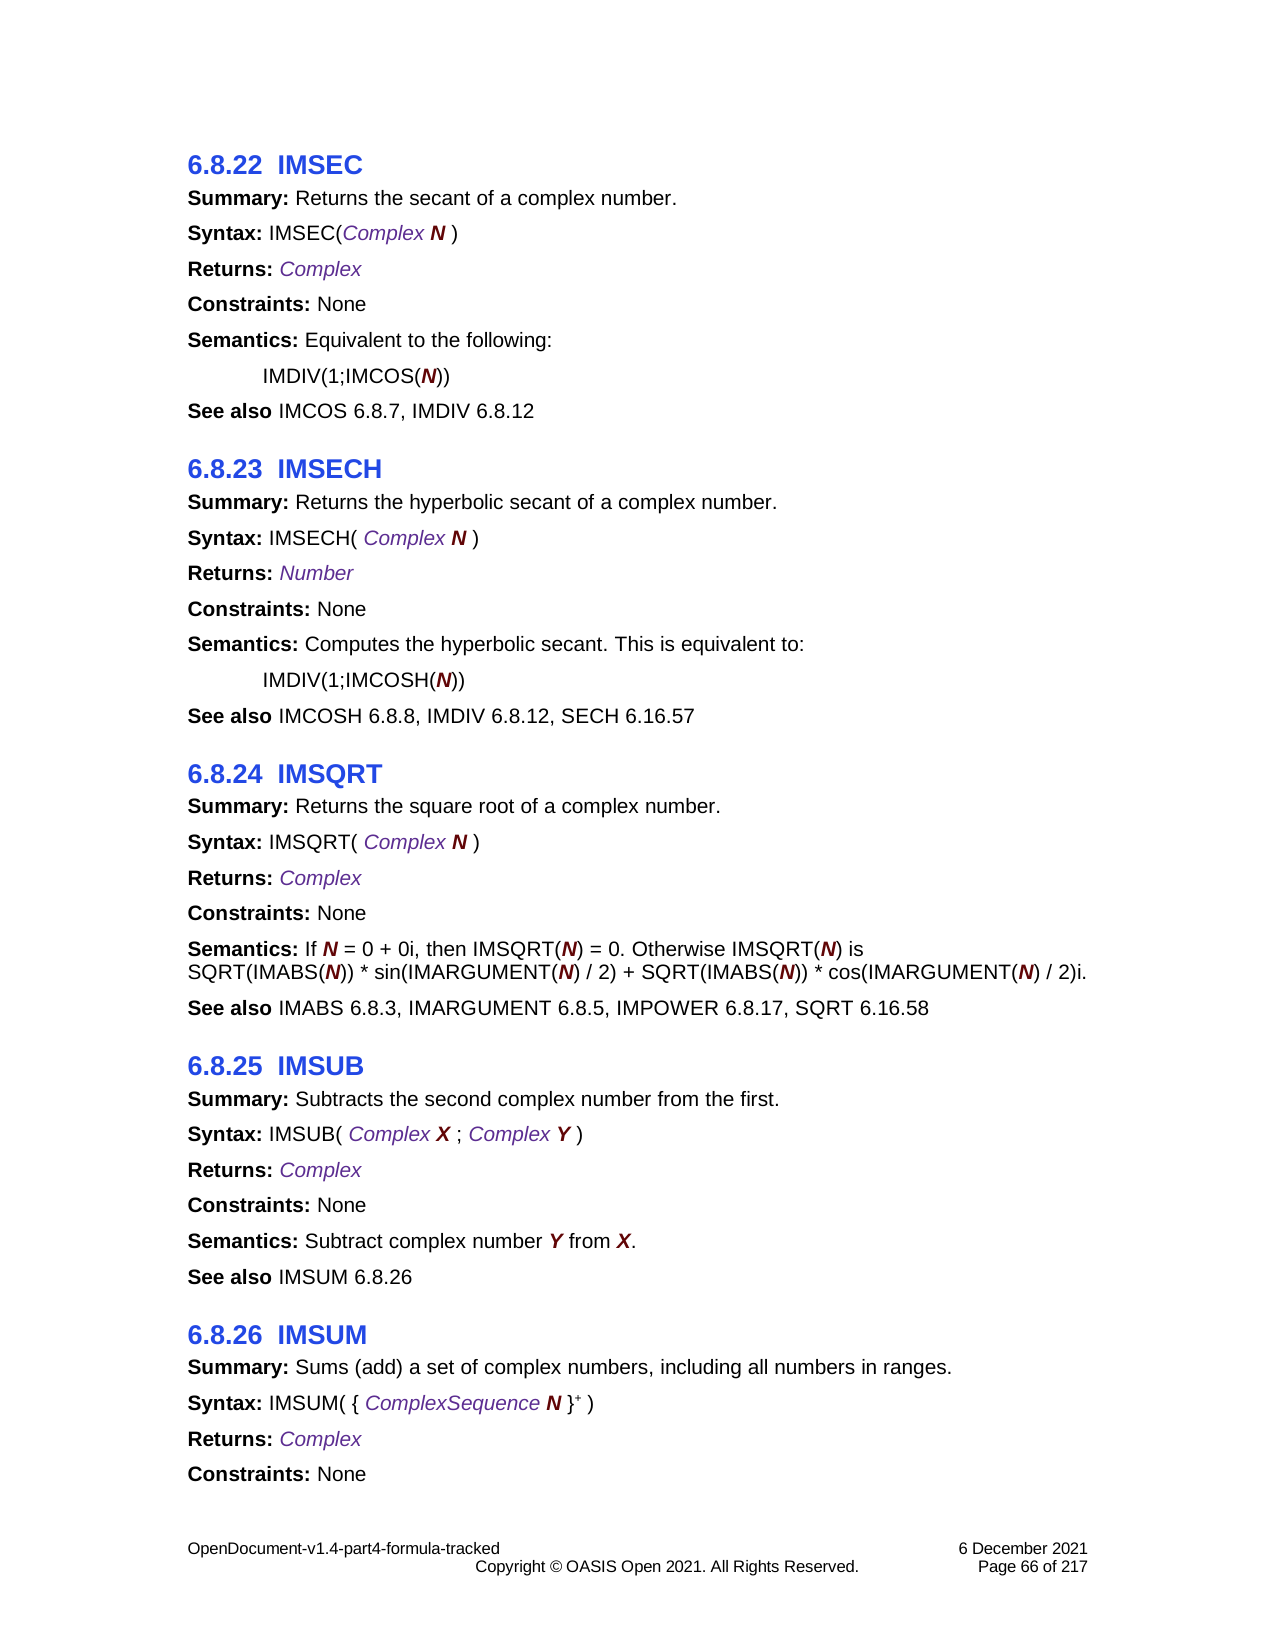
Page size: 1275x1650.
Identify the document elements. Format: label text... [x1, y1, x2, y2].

subtitle IMSEC [187, 150, 1088, 180]
text Returns: Complex [187, 1158, 1088, 1182]
text Constraints: None [187, 597, 1088, 621]
text Returns: Complex [187, 1427, 1088, 1451]
text Summary: Subtracts the second complex number from the first. [187, 1087, 1088, 1111]
text Syntax: IMSECH( Complex N ) [187, 526, 1088, 549]
text IMDIV(1;IMCOSH(N)) [187, 668, 1088, 692]
text Returns: Complex [187, 257, 1088, 281]
text Constraints: None [187, 1463, 1088, 1486]
text Semantics: Equivalent to the following: [187, 328, 1088, 352]
text Syntax: IMSQRT( Complex N ) [187, 830, 1088, 854]
text Constraints: None [187, 902, 1088, 925]
text Syntax: IMSUM( { ComplexSequence N }+ ) [187, 1391, 1088, 1415]
text Semantics: If N = 0 + 0i, then IMSQRT(N) = 0. Otherwise IMSQRT(N) is SQRT(IMABS(N)) * sin(IMARGUMENT(N) / 2) + SQRT(IMABS(N)) * cos(IMARGUMENT(N) / 2)i. [187, 937, 1088, 984]
subtitle IMSUB [187, 1051, 1088, 1081]
text Syntax: IMSUB( Complex X ; Complex Y ) [187, 1123, 1088, 1146]
text See also IMABS 6.8.3, IMARGUMENT 6.8.5, IMPOWER 6.8.17, SQRT 6.16.58 [187, 996, 1088, 1020]
text Semantics: Computes the hyperbolic secant. This is equivalent to: [187, 633, 1088, 656]
subtitle IMSUM [187, 1320, 1088, 1350]
text See also IMCOS 6.8.7, IMDIV 6.8.12 [187, 400, 1088, 423]
text See also IMSUM 6.8.26 [187, 1265, 1088, 1289]
text Returns: Number [187, 562, 1088, 585]
text Semantics: Subtract complex number Y from X. [187, 1229, 1088, 1253]
text Returns: Complex [187, 866, 1088, 889]
text IMDIV(1;IMCOS(N)) [187, 364, 1088, 388]
text Summary: Returns the hyperbolic secant of a complex number. [187, 490, 1088, 514]
text Constraints: None [187, 293, 1088, 316]
text Summary: Returns the square root of a complex number. [187, 795, 1088, 818]
text Summary: Returns the secant of a complex number. [187, 186, 1088, 209]
text Syntax: IMSEC(Complex N ) [187, 222, 1088, 245]
text Summary: Sums (add) a set of complex numbers, including all numbers in ranges. [187, 1356, 1088, 1379]
subtitle IMSQRT [187, 759, 1088, 789]
text Constraints: None [187, 1194, 1088, 1217]
text See also IMCOSH 6.8.8, IMDIV 6.8.12, SECH 6.16.57 [187, 704, 1088, 728]
subtitle IMSECH [187, 454, 1088, 484]
